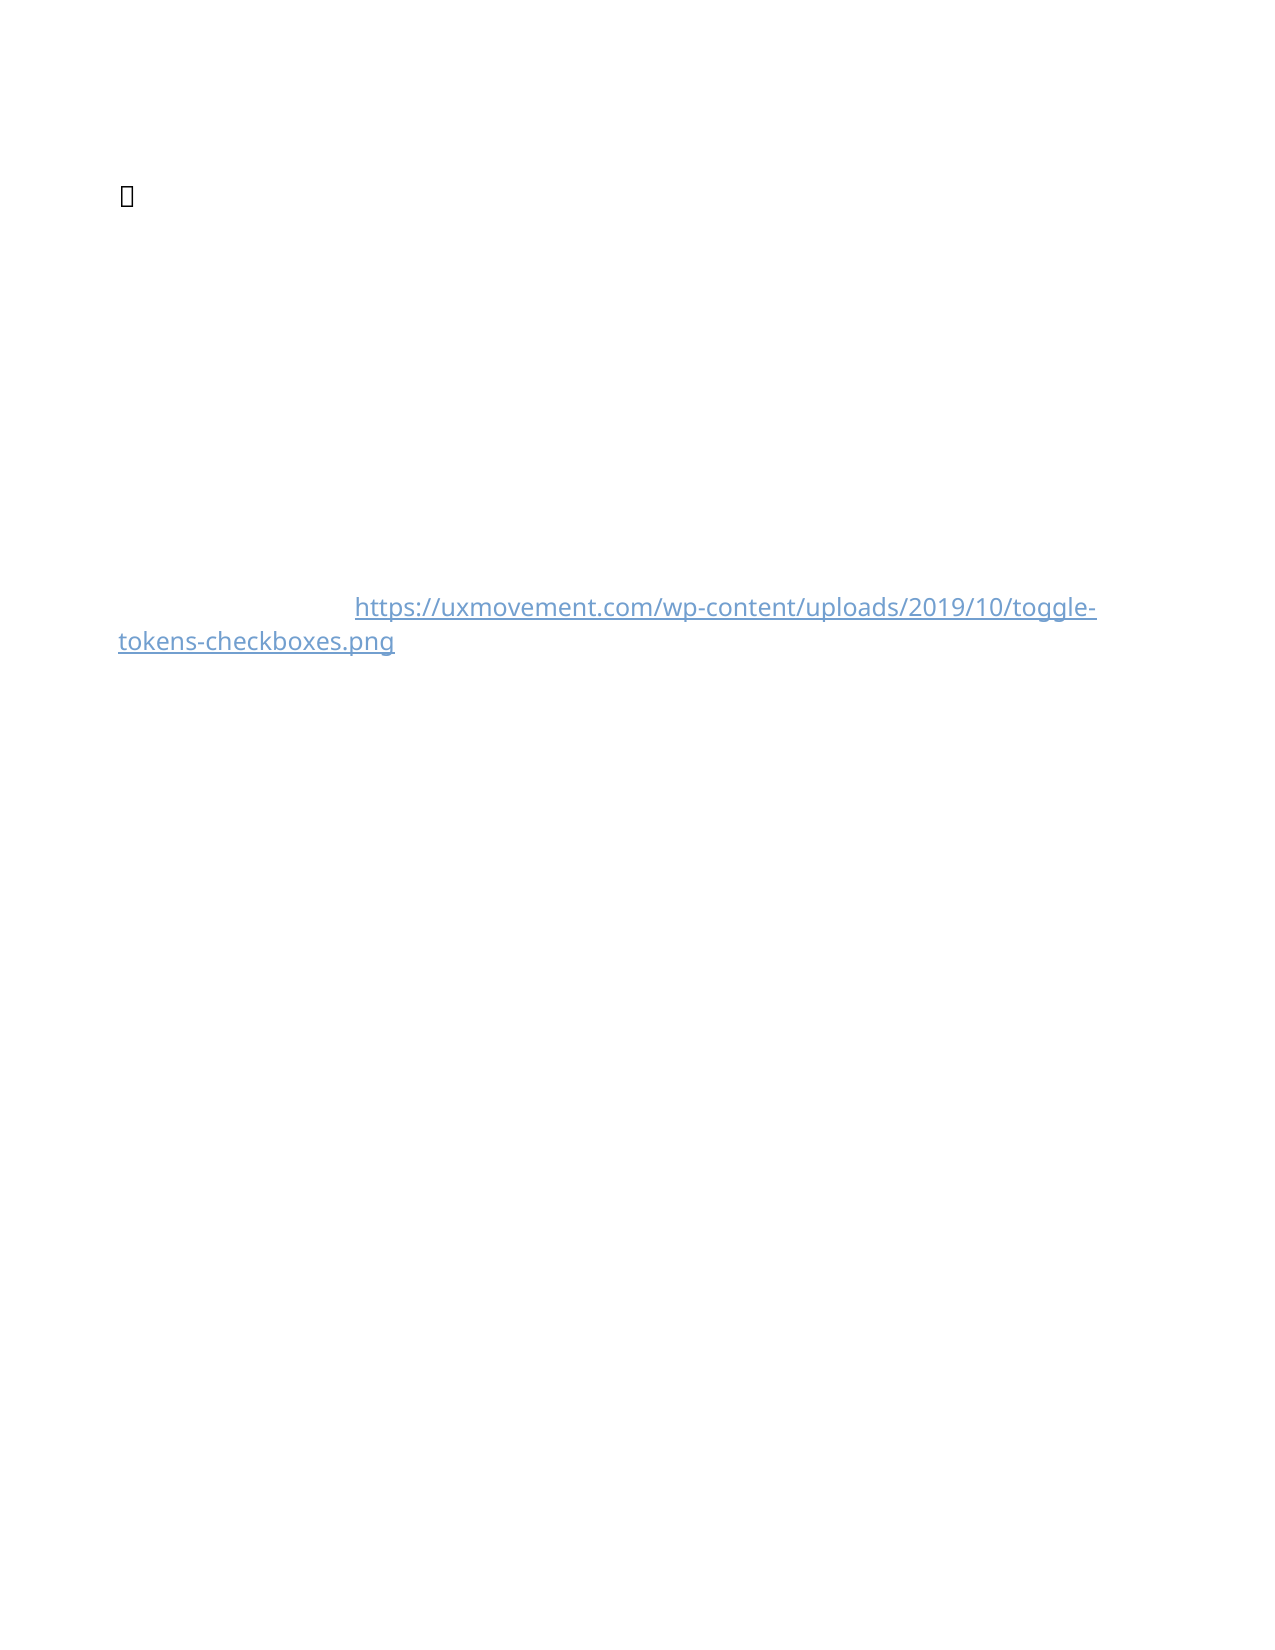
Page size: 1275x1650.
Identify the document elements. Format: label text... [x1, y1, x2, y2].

text make a connection to usda api [118, 453, 1157, 487]
text add a deactivated item tabs for foods, combos, categories [118, 691, 1157, 725]
text when creating micro nutrient calculator, make sure the DV is proportional to weight, male vs female. [118, 960, 1157, 1028]
text create a view for nutrients and list foods in order of amount per gram or can create a view of foods and can sort them by nutrients, create all kinds of sorting options [118, 1437, 1157, 1505]
text Ensure that .records, manage <whatever> have a limit to the amount of data loaded (that can be set by user?) [118, 283, 1157, 351]
text multiview (just like how IDEs can have multiple views) [118, 1028, 1157, 1062]
text consider common portions to food such as, egg (1 egg, large egg, etc), may require a new database table [118, 1335, 1157, 1403]
text make it so it's easy to portion of your servings [118, 1267, 1157, 1301]
text make it responsive to mobile [118, 853, 1157, 887]
text each user can have different profiles for weight, goals, targets, etc [118, 1130, 1157, 1164]
text adding of food should autoscrape [118, 906, 1157, 940]
text add different user profiles [118, 1096, 1157, 1130]
text https://uxmovement.com/wp-content/uploads/2019/10/toggle-tokens-checkboxes.png [118, 589, 1157, 657]
text Turn the category checkbox in add food tab into something more user friendly for the eyes [118, 521, 1157, 589]
text group menu (bookmarks, favourites, etc) [118, 1062, 1157, 1096]
text when child category is checked, parent category will be checked too [118, 799, 1157, 833]
text Converter to per 100 grams for prices and nutrients [118, 745, 1157, 779]
text work on unit conversion for presentation [118, 385, 1157, 419]
text e.g. 1 marigold yogurt a week [118, 1301, 1157, 1335]
text calculate a weekly or biweekly grocery haul to ensure sufficient macros and micros [118, 1198, 1157, 1267]
text Use JS to add keyboard shortcuts for search, submit [118, 229, 1157, 263]
subtitle 🌠Fancy Shit [118, 176, 1157, 216]
